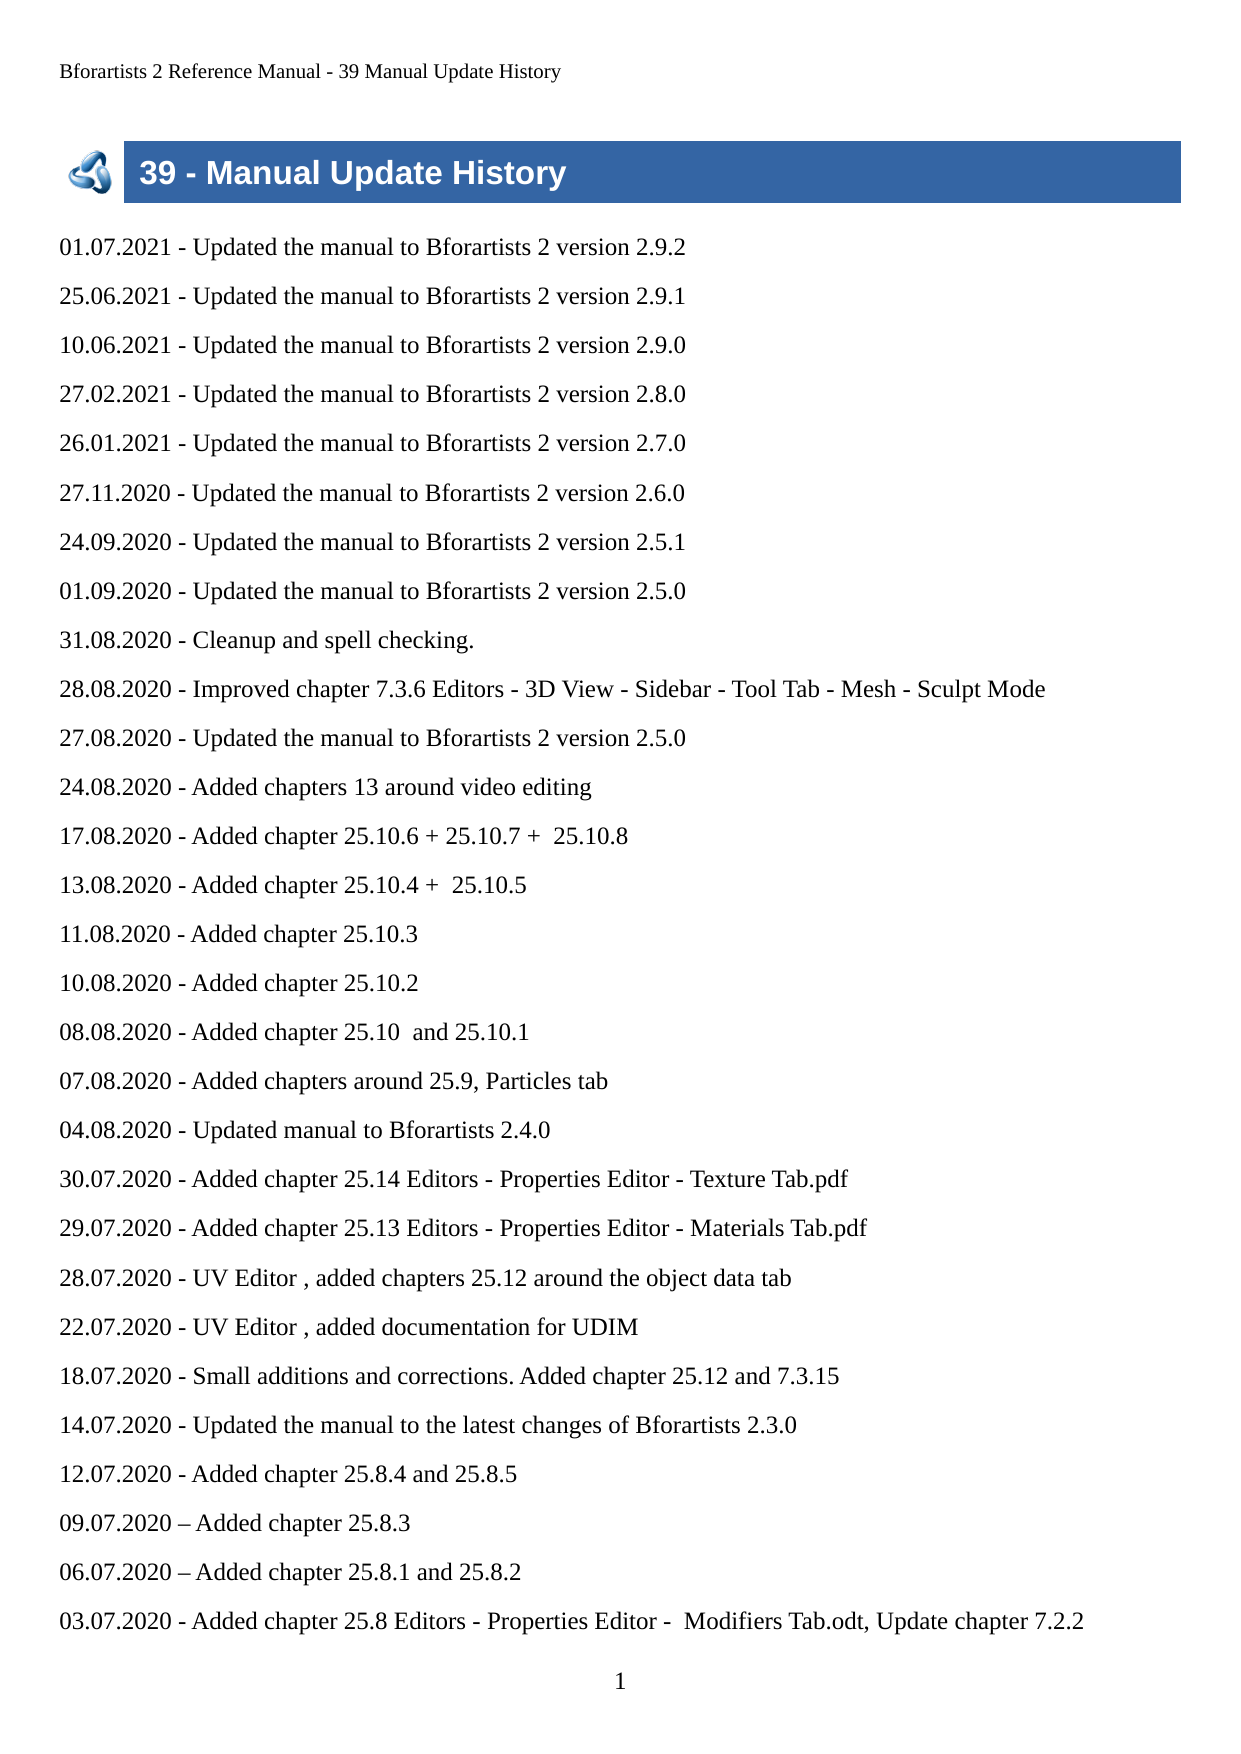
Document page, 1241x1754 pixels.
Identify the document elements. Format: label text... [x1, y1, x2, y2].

text 17.08.2020 - Added chapter 25.10.6 + 25.10.7 + 25.10.8 [59, 821, 1181, 850]
text 27.02.2021 - Updated the manual to Bforartists 2 version 2.8.0 [59, 379, 1181, 408]
text 11.08.2020 - Added chapter 25.10.3 [59, 919, 1181, 948]
text 27.08.2020 - Updated the manual to Bforartists 2 version 2.5.0 [59, 723, 1181, 752]
text 29.07.2020 - Added chapter 25.13 Editors - Properties Editor - Materials Tab.pdf [59, 1213, 1181, 1242]
text 04.08.2020 - Updated manual to Bforartists 2.4.0 [59, 1115, 1181, 1144]
text 13.08.2020 - Added chapter 25.10.4 + 25.10.5 [59, 870, 1181, 899]
table_header [59, 141, 124, 203]
picture [65, 147, 114, 197]
text 06.07.2020 – Added chapter 25.8.1 and 25.8.2 [59, 1557, 1181, 1586]
text 01.09.2020 - Updated the manual to Bforartists 2 version 2.5.0 [59, 576, 1181, 604]
text 24.09.2020 - Updated the manual to Bforartists 2 version 2.5.1 [59, 527, 1181, 555]
text 22.07.2020 - UV Editor , added documentation for UDIM [59, 1312, 1181, 1340]
text 26.01.2021 - Updated the manual to Bforartists 2 version 2.7.0 [59, 428, 1181, 457]
text 30.07.2020 - Added chapter 25.14 Editors - Properties Editor - Texture Tab.pdf [59, 1164, 1181, 1193]
table_header 39 - Manual Update History [124, 141, 1181, 203]
text 12.07.2020 - Added chapter 25.8.4 and 25.8.5 [59, 1459, 1181, 1488]
text 28.07.2020 - UV Editor , added chapters 25.12 around the object data tab [59, 1263, 1181, 1291]
text 14.07.2020 - Updated the manual to the latest changes of Bforartists 2.3.0 [59, 1410, 1181, 1438]
text 31.08.2020 - Cleanup and spell checking. [59, 625, 1181, 653]
text 27.11.2020 - Updated the manual to Bforartists 2 version 2.6.0 [59, 478, 1181, 506]
text 10.08.2020 - Added chapter 25.10.2 [59, 968, 1181, 997]
text 01.07.2021 - Updated the manual to Bforartists 2 version 2.9.2 [59, 232, 1181, 261]
text 25.06.2021 - Updated the manual to Bforartists 2 version 2.9.1 [59, 281, 1181, 310]
text 18.07.2020 - Small additions and corrections. Added chapter 25.12 and 7.3.15 [59, 1361, 1181, 1389]
text 08.08.2020 - Added chapter 25.10 and 25.10.1 [59, 1017, 1181, 1046]
text 03.07.2020 - Added chapter 25.8 Editors - Properties Editor - Modifiers Tab.odt, Update chapter 7.2.2 [59, 1606, 1181, 1635]
text 09.07.2020 – Added chapter 25.8.3 [59, 1508, 1181, 1537]
text 24.08.2020 - Added chapters 13 around video editing [59, 772, 1181, 801]
text 28.08.2020 - Improved chapter 7.3.6 Editors - 3D View - Sidebar - Tool Tab - Mesh - Sculpt Mode [59, 674, 1181, 703]
text 10.06.2021 - Updated the manual to Bforartists 2 version 2.9.0 [59, 330, 1181, 359]
text 07.08.2020 - Added chapters around 25.9, Particles tab [59, 1066, 1181, 1095]
